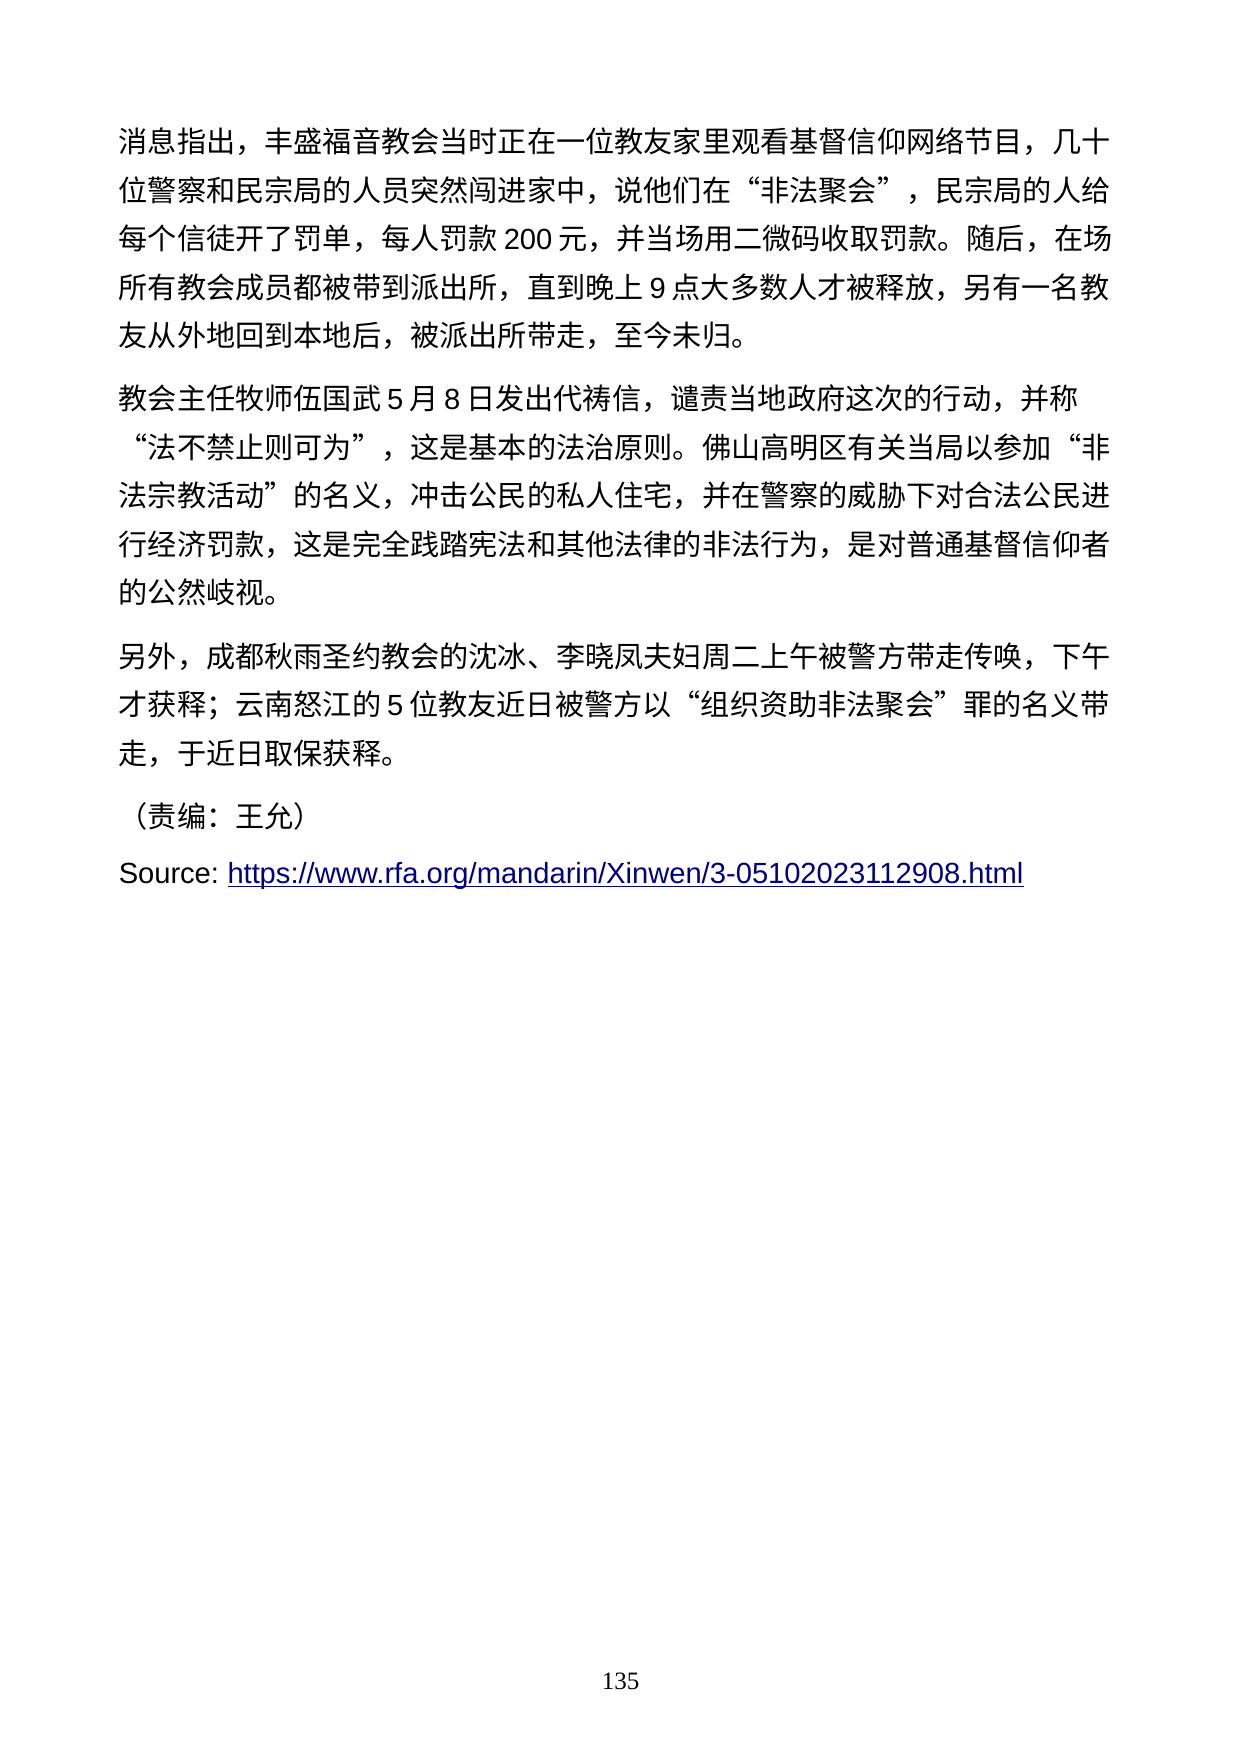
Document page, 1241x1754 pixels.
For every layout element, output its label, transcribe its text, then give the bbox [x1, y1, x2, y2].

text 教会主任牧师伍国武5月8日发出代祷信，谴责当地政府这次的行动，并称“法不禁止则可为”，这是基本的法治原则。佛山高明区有关当局以参加“非法宗教活动”的名义，冲击公民的私人住宅，并在警察的威胁下对合法公民进行经济罚款，这是完全践踏宪法和其他法律的非法行为，是对普通基督信仰者的公然岐视。 [118, 376, 1122, 612]
text 另外，成都秋雨圣约教会的沈冰、李晓凤夫妇周二上午被警方带走传唤，下午才获释；云南怒江的5位教友近日被警方以“组织资助非法聚会”罪的名义带走，于近日取保获释。 [118, 633, 1122, 772]
text 消息指出，丰盛福音教会当时正在一位教友家里观看基督信仰网络节目，几十位警察和民宗局的人员突然闯进家中，说他们在“非法聚会”，民宗局的人给每个信徒开了罚单，每人罚款200元，并当场用二微码收取罚款。随后，在场所有教会成员都被带到派出所，直到晚上9点大多数人才被释放，另有一名教友从外地回到本地后，被派出所带走，至今未归。 [118, 118, 1122, 355]
text Source: https://www.rfa.org/mandarin/Xinwen/3-05102023112908.html [118, 856, 1122, 890]
text （责编：王允） [118, 793, 1122, 836]
